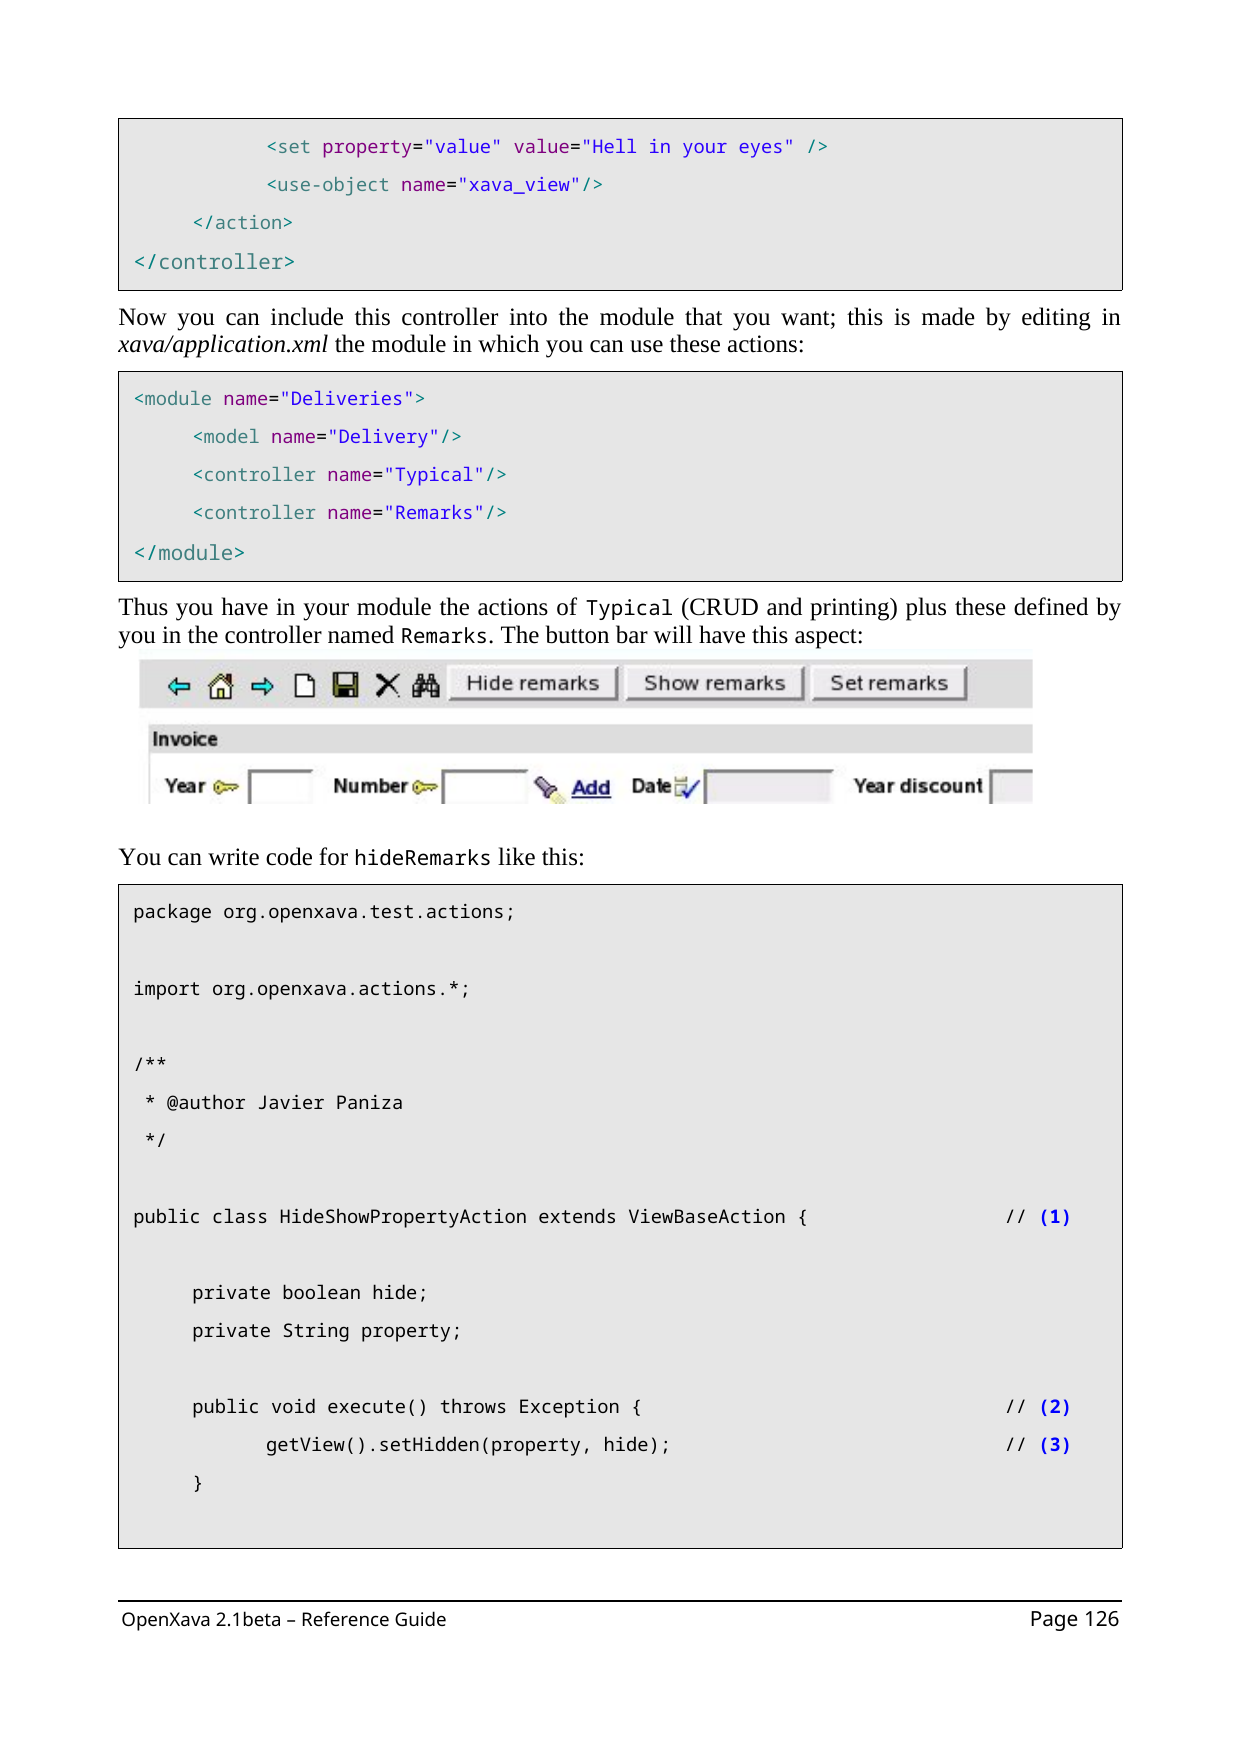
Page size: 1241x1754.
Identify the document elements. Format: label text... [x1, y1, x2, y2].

text You can write code for hideRemarks like this: [118, 843, 1122, 872]
text Now you can include this controller into the module that you want; this is made by editing in xava/application.xml the module in which you can use these actions: [118, 303, 1122, 358]
text <module name="Deliveries"> [119, 372, 1122, 409]
text getView().setHidden(property, hide); // (3) [119, 1416, 1122, 1454]
text import org.openxava.actions.*; [119, 960, 1122, 998]
text public class HideShowPropertyAction extends ViewBaseAction { // (1) [119, 1188, 1122, 1226]
text /** [119, 1036, 1122, 1074]
text <controller name="Remarks"/> [119, 485, 1122, 523]
text private boolean hide; [119, 1264, 1122, 1302]
text <model name="Delivery"/> [119, 409, 1122, 447]
text </module> [119, 523, 1122, 581]
text <use-object name="xava_view"/> [119, 156, 1122, 194]
text <set property="value" value="Hell in your eyes" /> [119, 119, 1122, 156]
text package org.openxava.test.actions; [119, 885, 1122, 922]
text </controller> [119, 232, 1122, 290]
text private String property; [119, 1302, 1122, 1340]
text <controller name="Typical"/> [119, 447, 1122, 485]
text Thus you have in your module the actions of Typical (CRUD and printing) plus these defined by you in the controller named Remarks. The button bar will have this aspect: [118, 593, 1122, 650]
text * @author Javier Paniza [119, 1074, 1122, 1112]
picture [138, 649, 1033, 804]
text */ [119, 1112, 1122, 1150]
text public void execute() throws Exception { // (2) [119, 1378, 1122, 1416]
text } [119, 1454, 1122, 1492]
text </action> [119, 194, 1122, 232]
